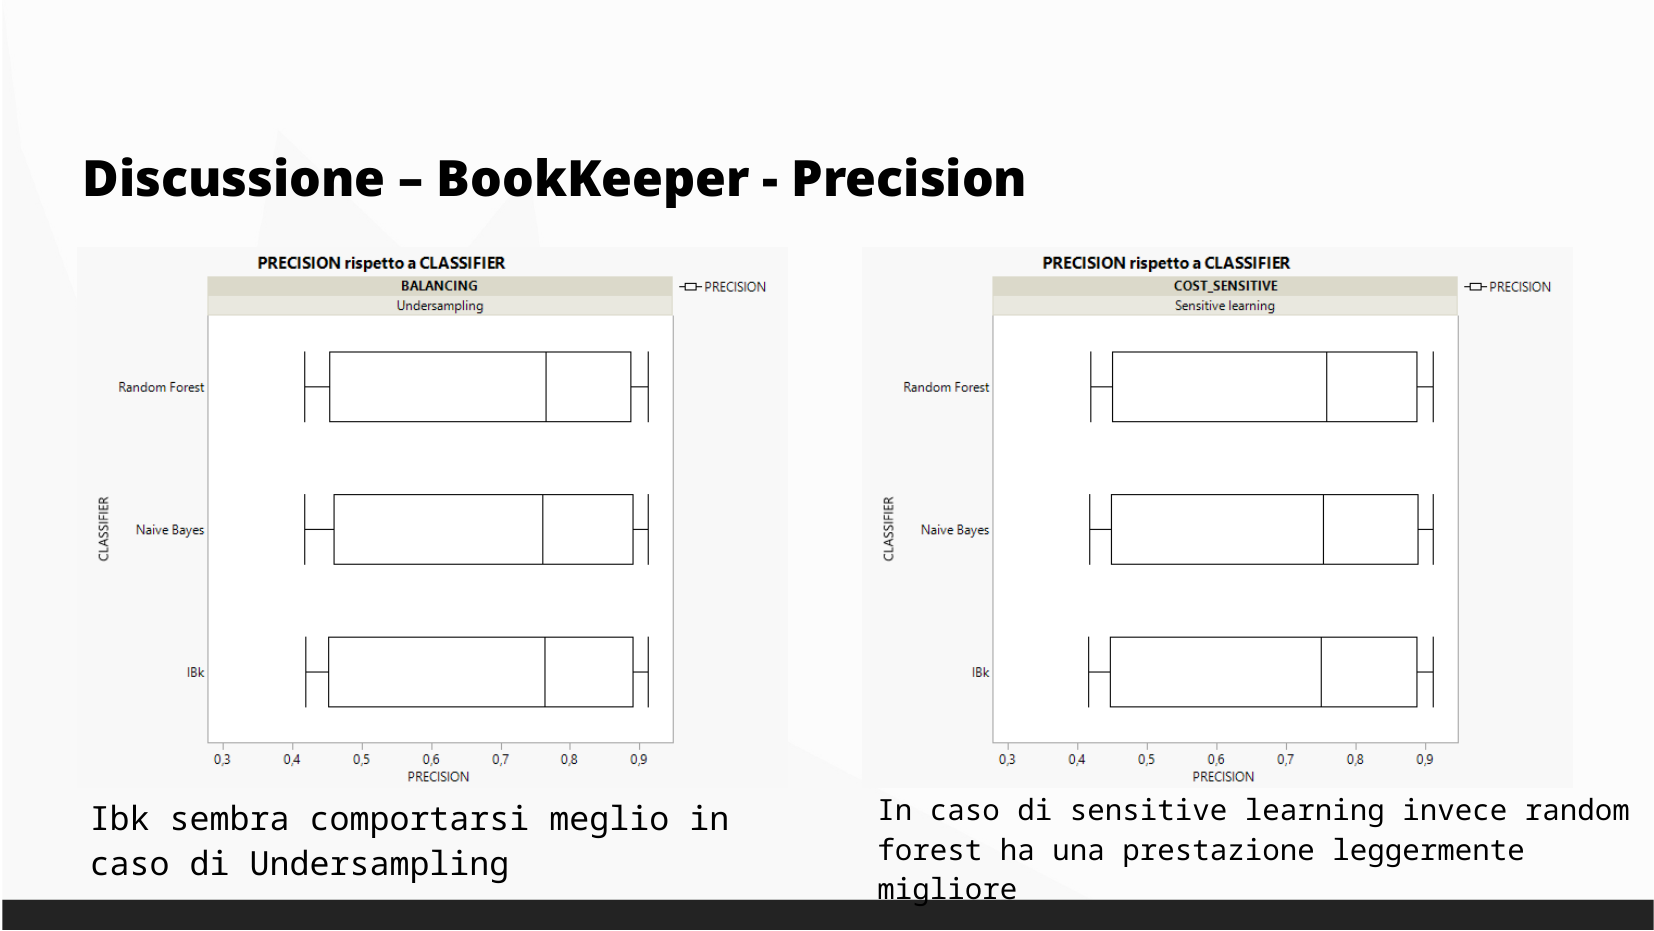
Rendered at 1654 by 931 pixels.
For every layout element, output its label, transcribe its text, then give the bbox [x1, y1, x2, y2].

title Discussione – BookKeeper - Precision [82, 99, 1571, 255]
text_box Ibk sembra comportarsi meglio in caso di Undersampling [75, 787, 788, 886]
text_box In caso di sensitive learning invece random forest ha una prestazione leggermente migliore [862, 781, 1654, 922]
picture [2, 0, 1654, 931]
